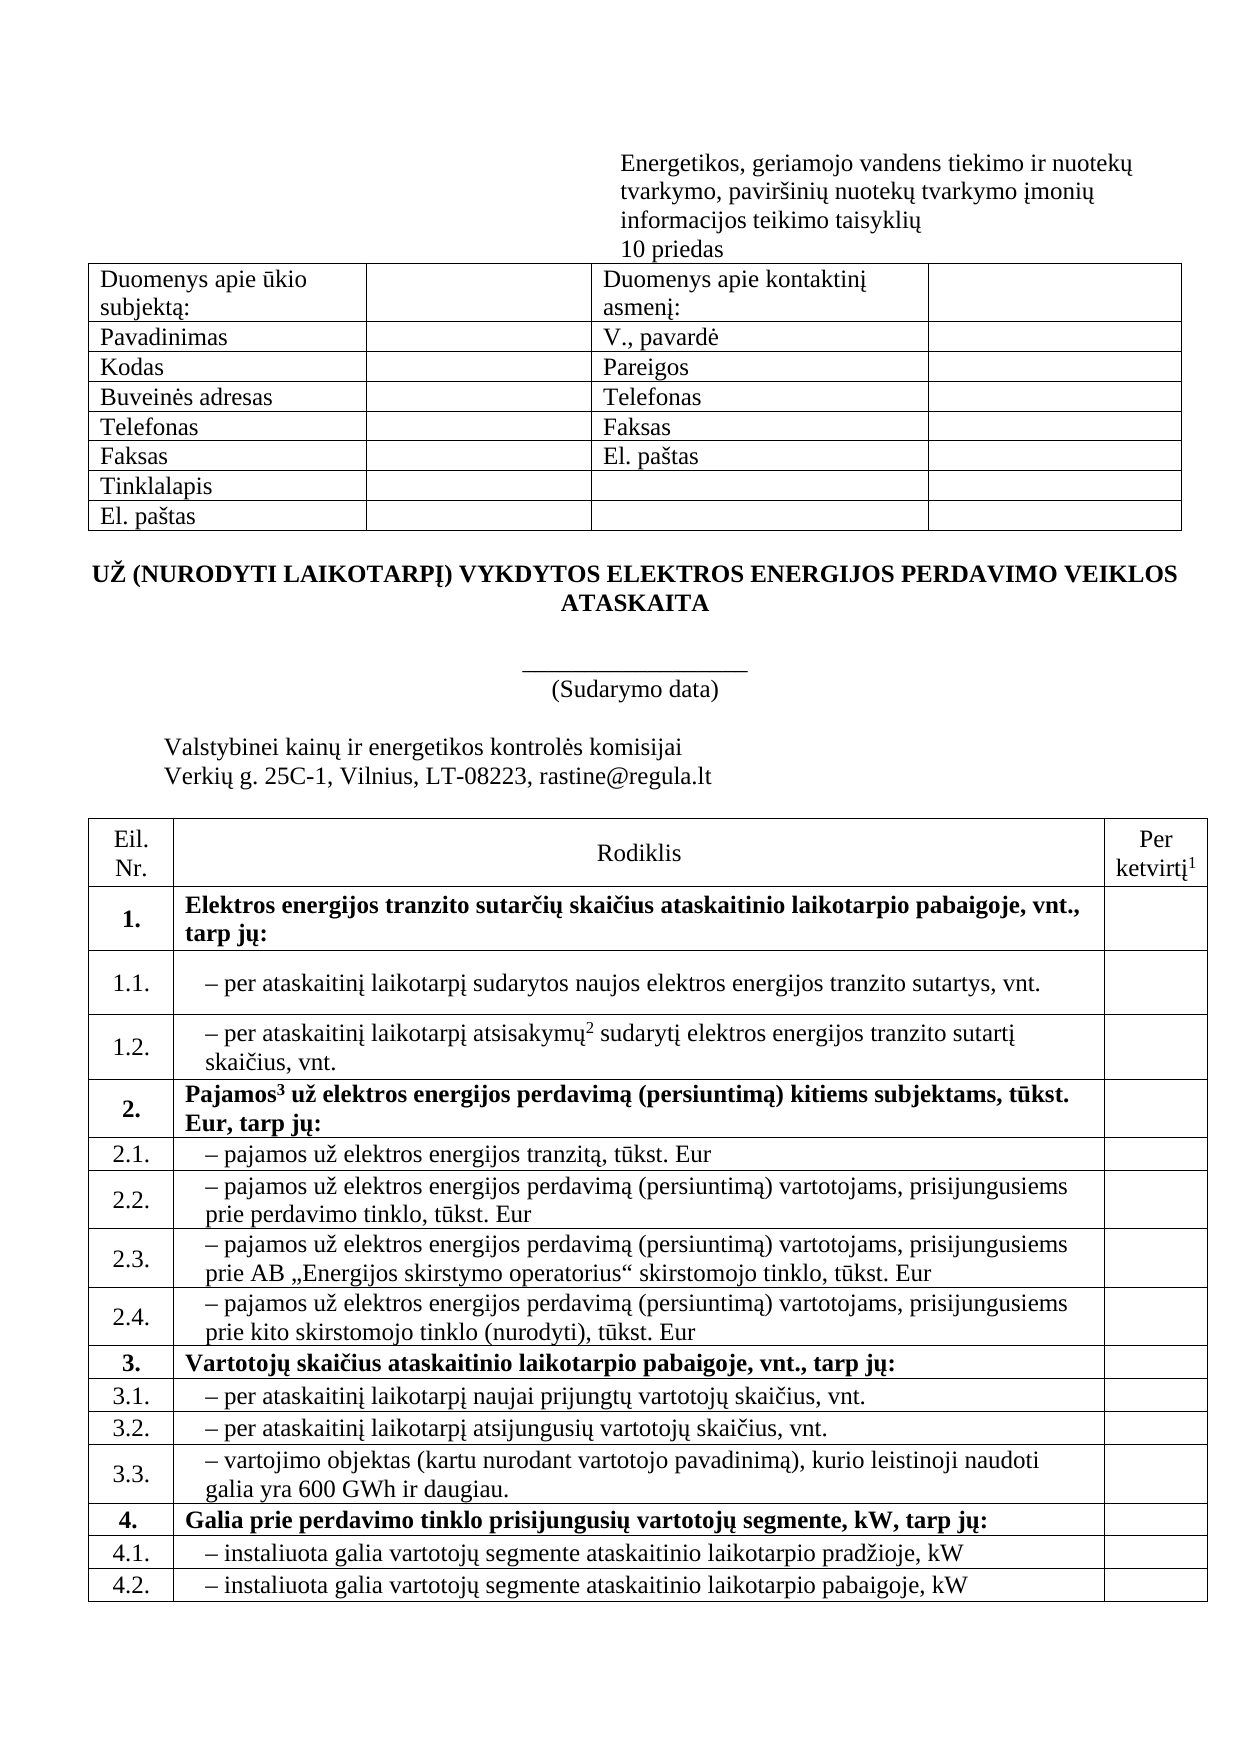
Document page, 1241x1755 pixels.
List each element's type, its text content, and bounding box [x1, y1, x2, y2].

table_cell Pajamos3 už elektros energijos perdavimą (persiuntimą) kitiems subjektams, tūkst. Eur, tarp jų: [174, 1080, 1104, 1137]
table_cell [1105, 1569, 1207, 1601]
table_cell – pajamos už elektros energijos perdavimą (persiuntimą) vartotojams, prisijungusiems prie perdavimo tinklo, tūkst. Eur [174, 1171, 1104, 1228]
table_cell Elektros energijos tranzito sutarčių skaičius ataskaitinio laikotarpio pabaigoje, vnt., tarp jų: [174, 887, 1104, 950]
table_cell 3. [89, 1346, 173, 1378]
table_cell 4. [89, 1504, 173, 1535]
table_cell [929, 382, 1181, 411]
table_cell 4.1. [89, 1536, 173, 1568]
text Valstybinei kainų ir energetikos kontrolės komisijai [89, 732, 1181, 761]
table_cell Buveinės adresas [89, 382, 366, 411]
table_cell – vartojimo objektas (kartu nurodant vartotojo pavadinimą), kurio leistinoji naudoti galia yra 600 GWh ir daugiau. [174, 1445, 1104, 1502]
text Energetikos, geriamojo vandens tiekimo ir nuotekų tvarkymo, paviršinių nuotekų tvarkymo įmonių informacijos teikimo taisyklių [620, 148, 1181, 234]
table_cell [1105, 1346, 1207, 1378]
table_cell – pajamos už elektros energijos tranzitą, tūkst. Eur [174, 1138, 1104, 1170]
table_header [367, 264, 591, 321]
table_cell [929, 501, 1181, 530]
table_cell [367, 412, 591, 440]
table_cell [929, 471, 1181, 500]
text UŽ (NURODYTI LAIKOTARPĮ) VYKDYTOS ELEKTROS ENERGIJOS PERDAVIMO VEIKLOS ATASKAITA [89, 559, 1181, 617]
table_header Rodiklis [174, 819, 1104, 886]
table_cell [1105, 1080, 1207, 1137]
table_cell [929, 441, 1181, 470]
table_cell [929, 352, 1181, 381]
text __________________ [89, 646, 1181, 674]
table_cell [1105, 1504, 1207, 1535]
table_cell [1105, 1445, 1207, 1502]
table_cell – per ataskaitinį laikotarpį atsisakymų2 sudarytį elektros energijos tranzito sutartį skaičius, vnt. [174, 1015, 1104, 1078]
table_cell – pajamos už elektros energijos perdavimą (persiuntimą) vartotojams, prisijungusiems prie kito skirstomojo tinklo (nurodyti), tūkst. Eur [174, 1288, 1104, 1345]
table_cell [367, 382, 591, 411]
table_header Duomenys apie ūkio subjektą: [89, 264, 366, 321]
table_cell [1105, 1412, 1207, 1444]
table_cell [367, 471, 591, 500]
text 10 priedas [620, 234, 1181, 263]
table_cell [1105, 1379, 1207, 1411]
table_cell [1105, 887, 1207, 950]
table_cell 2.1. [89, 1138, 173, 1170]
table_cell [367, 352, 591, 381]
table_cell Kodas [89, 352, 366, 381]
table_cell Telefonas [89, 412, 366, 440]
table_cell Faksas [89, 441, 366, 470]
table_cell 1.2. [89, 1015, 173, 1078]
table_header Duomenys apie kontaktinį asmenį: [592, 264, 928, 321]
text Verkių g. 25C-1, Vilnius, LT-08223, rastine@regula.lt [89, 761, 1181, 789]
table_cell Tinklalapis [89, 471, 366, 500]
table_cell 3.1. [89, 1379, 173, 1411]
table_cell [1105, 1138, 1207, 1170]
table_cell Pavadinimas [89, 322, 366, 351]
table_cell [592, 471, 928, 500]
table_cell – per ataskaitinį laikotarpį atsijungusių vartotojų skaičius, vnt. [174, 1412, 1104, 1444]
table_cell [929, 412, 1181, 440]
table_cell [1105, 951, 1207, 1014]
table_cell – per ataskaitinį laikotarpį sudarytos naujos elektros energijos tranzito sutartys, vnt. [174, 951, 1104, 1014]
table_cell [1105, 1015, 1207, 1078]
table_cell 4.2. [89, 1569, 173, 1601]
table_cell [1105, 1536, 1207, 1568]
table_cell 1. [89, 887, 173, 950]
table_cell [1105, 1171, 1207, 1228]
table_cell – per ataskaitinį laikotarpį naujai prijungtų vartotojų skaičius, vnt. [174, 1379, 1104, 1411]
table_cell – instaliuota galia vartotojų segmente ataskaitinio laikotarpio pabaigoje, kW [174, 1569, 1104, 1601]
table_cell El. paštas [592, 441, 928, 470]
table_header Per ketvirtį1 [1105, 819, 1207, 886]
table_cell 2.3. [89, 1229, 173, 1287]
table_cell [367, 501, 591, 530]
table_cell Galia prie perdavimo tinklo prisijungusių vartotojų segmente, kW, tarp jų: [174, 1504, 1104, 1535]
table_cell 3.2. [89, 1412, 173, 1444]
table_cell [1105, 1229, 1207, 1287]
table_cell 2.2. [89, 1171, 173, 1228]
table_cell [1105, 1288, 1207, 1345]
table_header [929, 264, 1181, 321]
table_cell V., pavardė [592, 322, 928, 351]
table_cell 2. [89, 1080, 173, 1137]
table_cell – pajamos už elektros energijos perdavimą (persiuntimą) vartotojams, prisijungusiems prie AB „Energijos skirstymo operatorius“ skirstomojo tinklo, tūkst. Eur [174, 1229, 1104, 1287]
table_cell Telefonas [592, 382, 928, 411]
table_header Eil. Nr. [89, 819, 173, 886]
table_cell 1.1. [89, 951, 173, 1014]
table_cell Pareigos [592, 352, 928, 381]
table_cell [929, 322, 1181, 351]
table_cell 2.4. [89, 1288, 173, 1345]
table_cell 3.3. [89, 1445, 173, 1502]
table_cell [367, 441, 591, 470]
table_cell Faksas [592, 412, 928, 440]
table_cell – instaliuota galia vartotojų segmente ataskaitinio laikotarpio pradžioje, kW [174, 1536, 1104, 1568]
table_cell [592, 501, 928, 530]
table_cell Vartotojų skaičius ataskaitinio laikotarpio pabaigoje, vnt., tarp jų: [174, 1346, 1104, 1378]
text (Sudarymo data) [89, 674, 1181, 703]
table_cell El. paštas [89, 501, 366, 530]
table_cell [367, 322, 591, 351]
